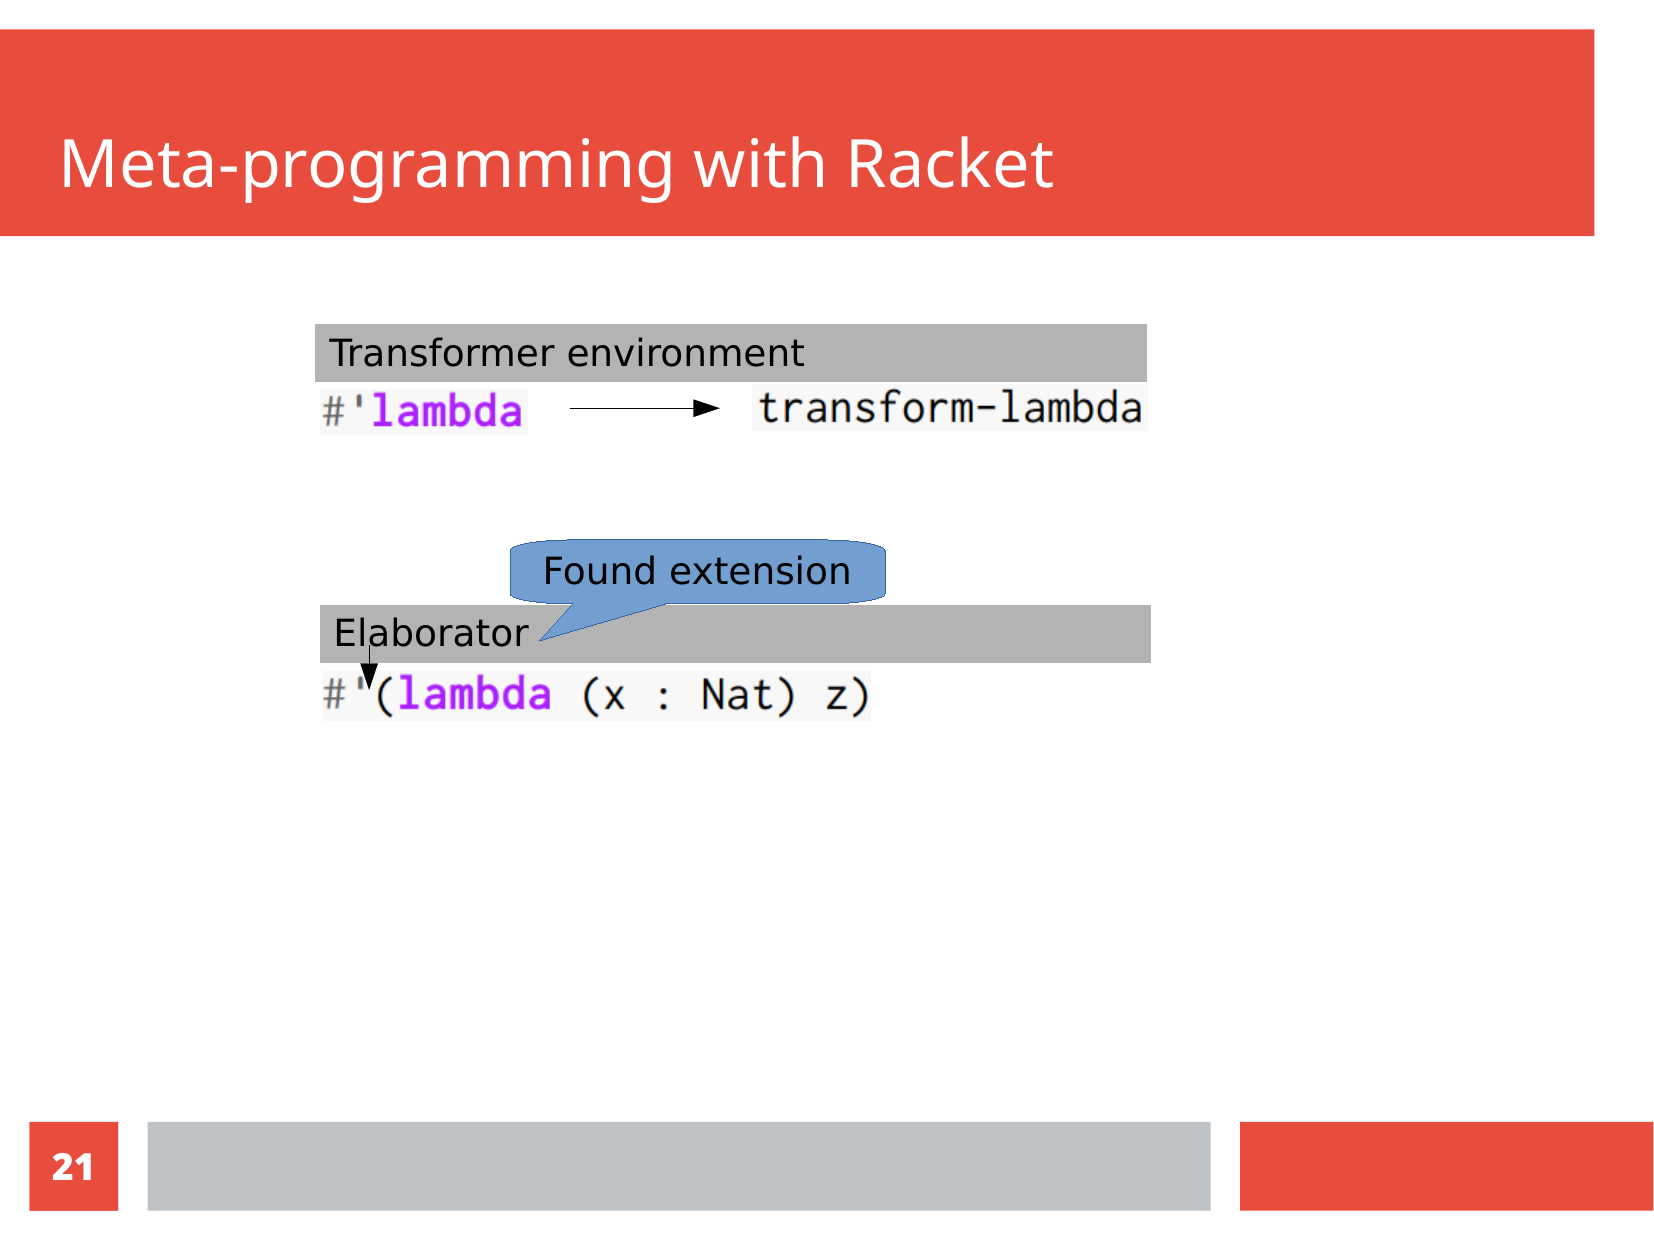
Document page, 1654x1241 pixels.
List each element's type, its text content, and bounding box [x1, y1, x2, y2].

title Meta-programming with Racket [59, 59, 1595, 207]
picture [322, 671, 871, 722]
table_cell [736, 664, 1151, 729]
table_cell [376, 664, 735, 671]
table_header Elaborator [320, 605, 1151, 663]
picture [752, 384, 1148, 431]
picture [320, 389, 528, 436]
text_box Found extension [510, 539, 886, 641]
table_cell [315, 383, 731, 449]
table_cell [732, 383, 1147, 449]
table_header Transformer environment [315, 324, 1147, 382]
table_cell [320, 664, 735, 729]
